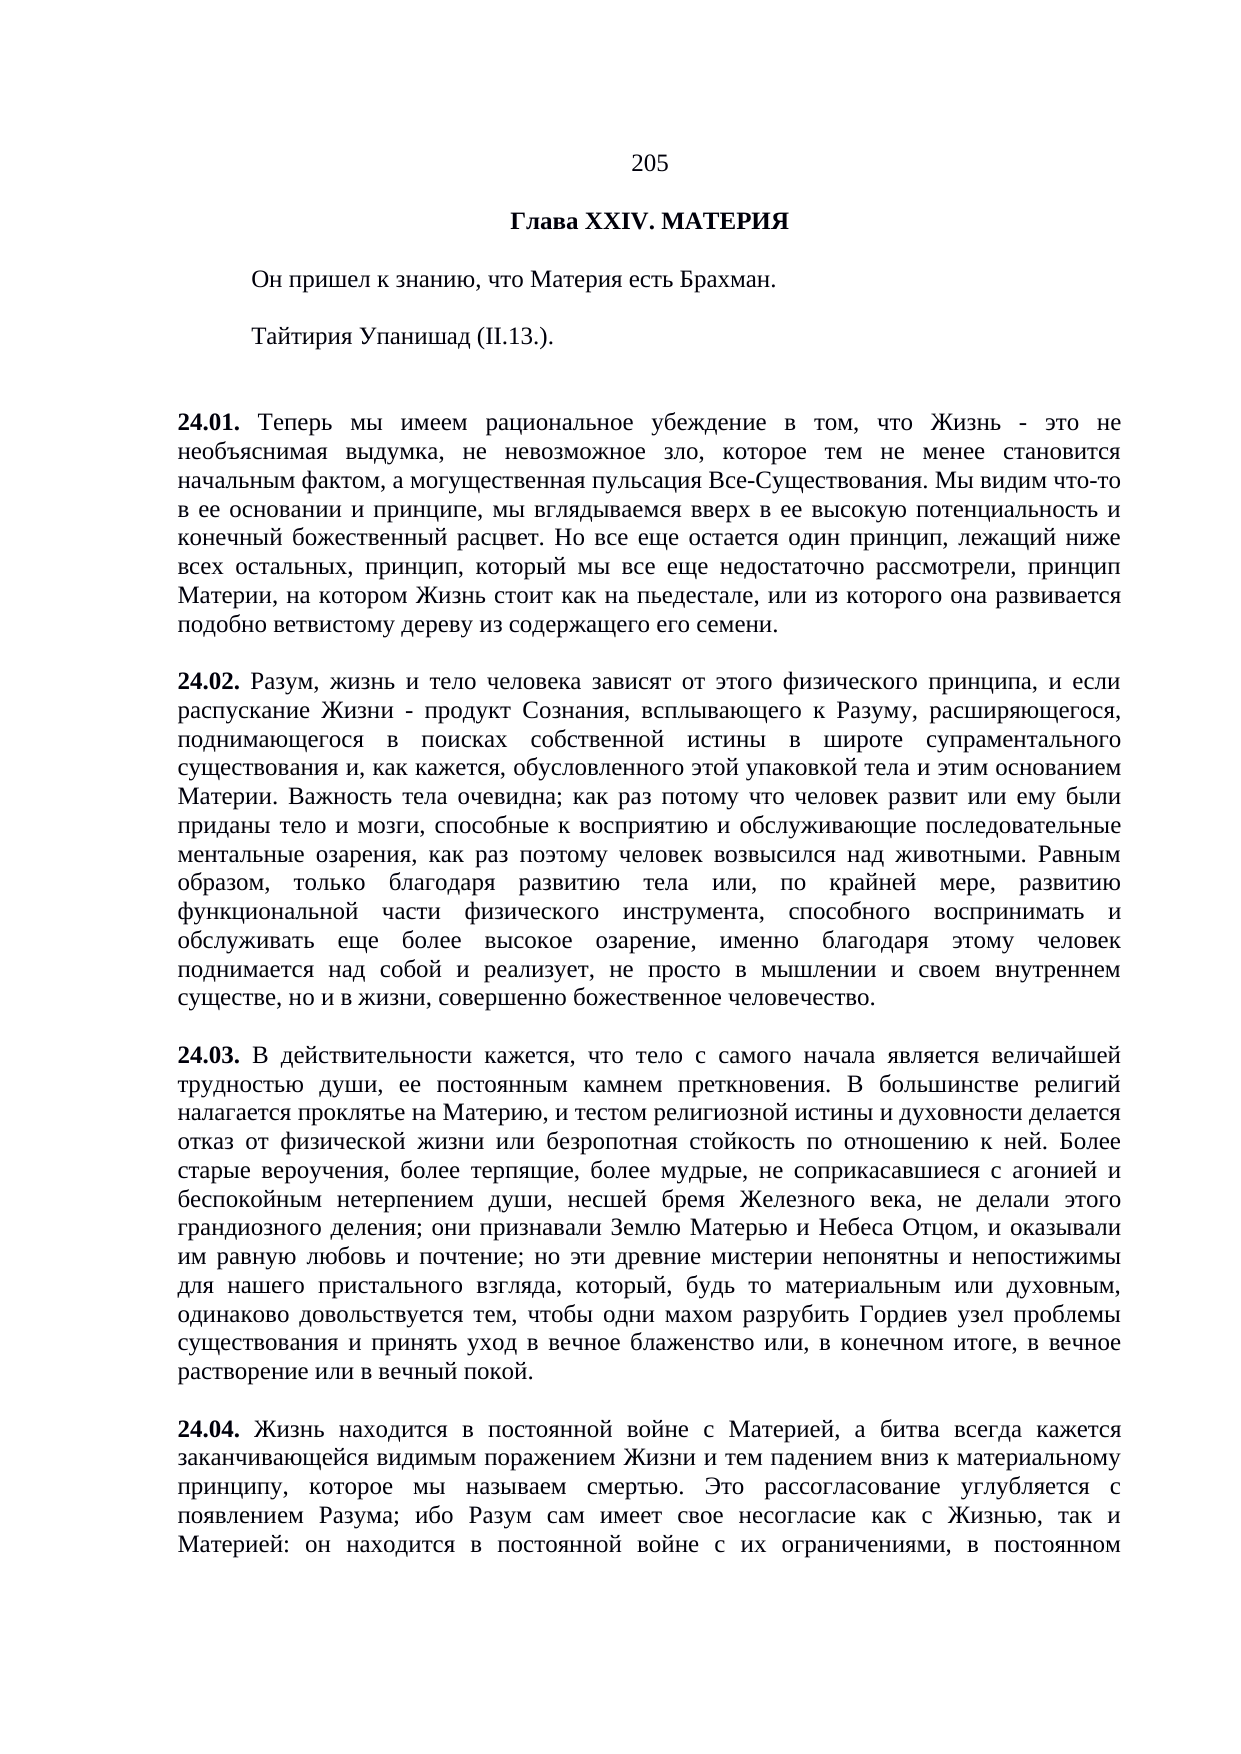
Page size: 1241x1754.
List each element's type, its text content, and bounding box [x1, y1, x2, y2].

text 24.01. Теперь мы имеем рациональное убеждение в том, что Жизнь - это не необъяснимая выдумка, не невозможное зло, которое тем не менее становится начальным фактом, а могущественная пульсация Все-Существования. Мы видим что-то в ее основании и принципе, мы вглядываемся вверх в ее высокую потенциальность и конечный божественный расцвет. Но все еще остается один принцип, лежащий ниже всех остальных, принцип, который мы все еще недостаточно рассмотрели, принцип Материи, на котором Жизнь стоит как на пьедестале, или из которого она развивается подобно ветвистому дереву из содержащего его семени. [177, 407, 1122, 637]
text Глава XXIV. МАТЕРИЯ [177, 206, 1122, 235]
text 24.04. Жизнь находится в постоянной войне с Материей, а битва всегда кажется заканчивающейся видимым поражением Жизни и тем падением вниз к материальному принципу, которое мы называем смертью. Это рассогласование углубляется с появлением Разума; ибо Разум сам имеет свое несогласие как с Жизнью, так и Материей: он находится в постоянной войне с их ограничениями, в постоянном [177, 1414, 1122, 1557]
text Он пришел к знанию, что Материя есть Брахман. [177, 264, 1122, 292]
text 24.03. В действительности кажется, что тело с самого начала является величайшей трудностью души, ее постоянным камнем преткновения. В большинстве религий налагается проклятье на Материю, и тестом религиозной истины и духовности делается отказ от физической жизни или безропотная стойкость по отношению к ней. Более старые вероучения, более терпящие, более мудрые, не соприкасавшиеся с агонией и беспокойным нетерпением души, несшей бремя Железного века, не делали этого грандиозного деления; они признавали Землю Матерью и Небеса Отцом, и оказывали им равную любовь и почтение; но эти древние мистерии непонятны и непостижимы для нашего пристального взгляда, который, будь то материальным или духовным, одинаково довольствуется тем, чтобы одни махом разрубить Гордиев узел проблемы существования и принять уход в вечное блаженство или, в конечном итоге, в вечное растворение или в вечный покой. [177, 1040, 1122, 1385]
text 24.02. Разум, жизнь и тело человека зависят от этого физического принципа, и если распускание Жизни - продукт Сознания, всплывающего к Разуму, расширяющегося, поднимающегося в поисках собственной истины в широте супраментального существования и, как кажется, обусловленного этой упаковкой тела и этим основанием Материи. Важность тела очевидна; как раз потому что человек развит или ему были приданы тело и мозги, способные к восприятию и обслуживающие последовательные ментальные озарения, как раз поэтому человек возвысился над животными. Равным образом, только благодаря развитию тела или, по крайней мере, развитию функциональной части физического инструмента, способного воспринимать и обслуживать еще более высокое озарение, именно благодаря этому человек поднимается над собой и реализует, не просто в мышлении и своем внутреннем существе, но и в жизни, совершенно божественное человечество. [177, 666, 1122, 1011]
text Тайтирия Упанишад (II.13.). [177, 321, 1122, 350]
